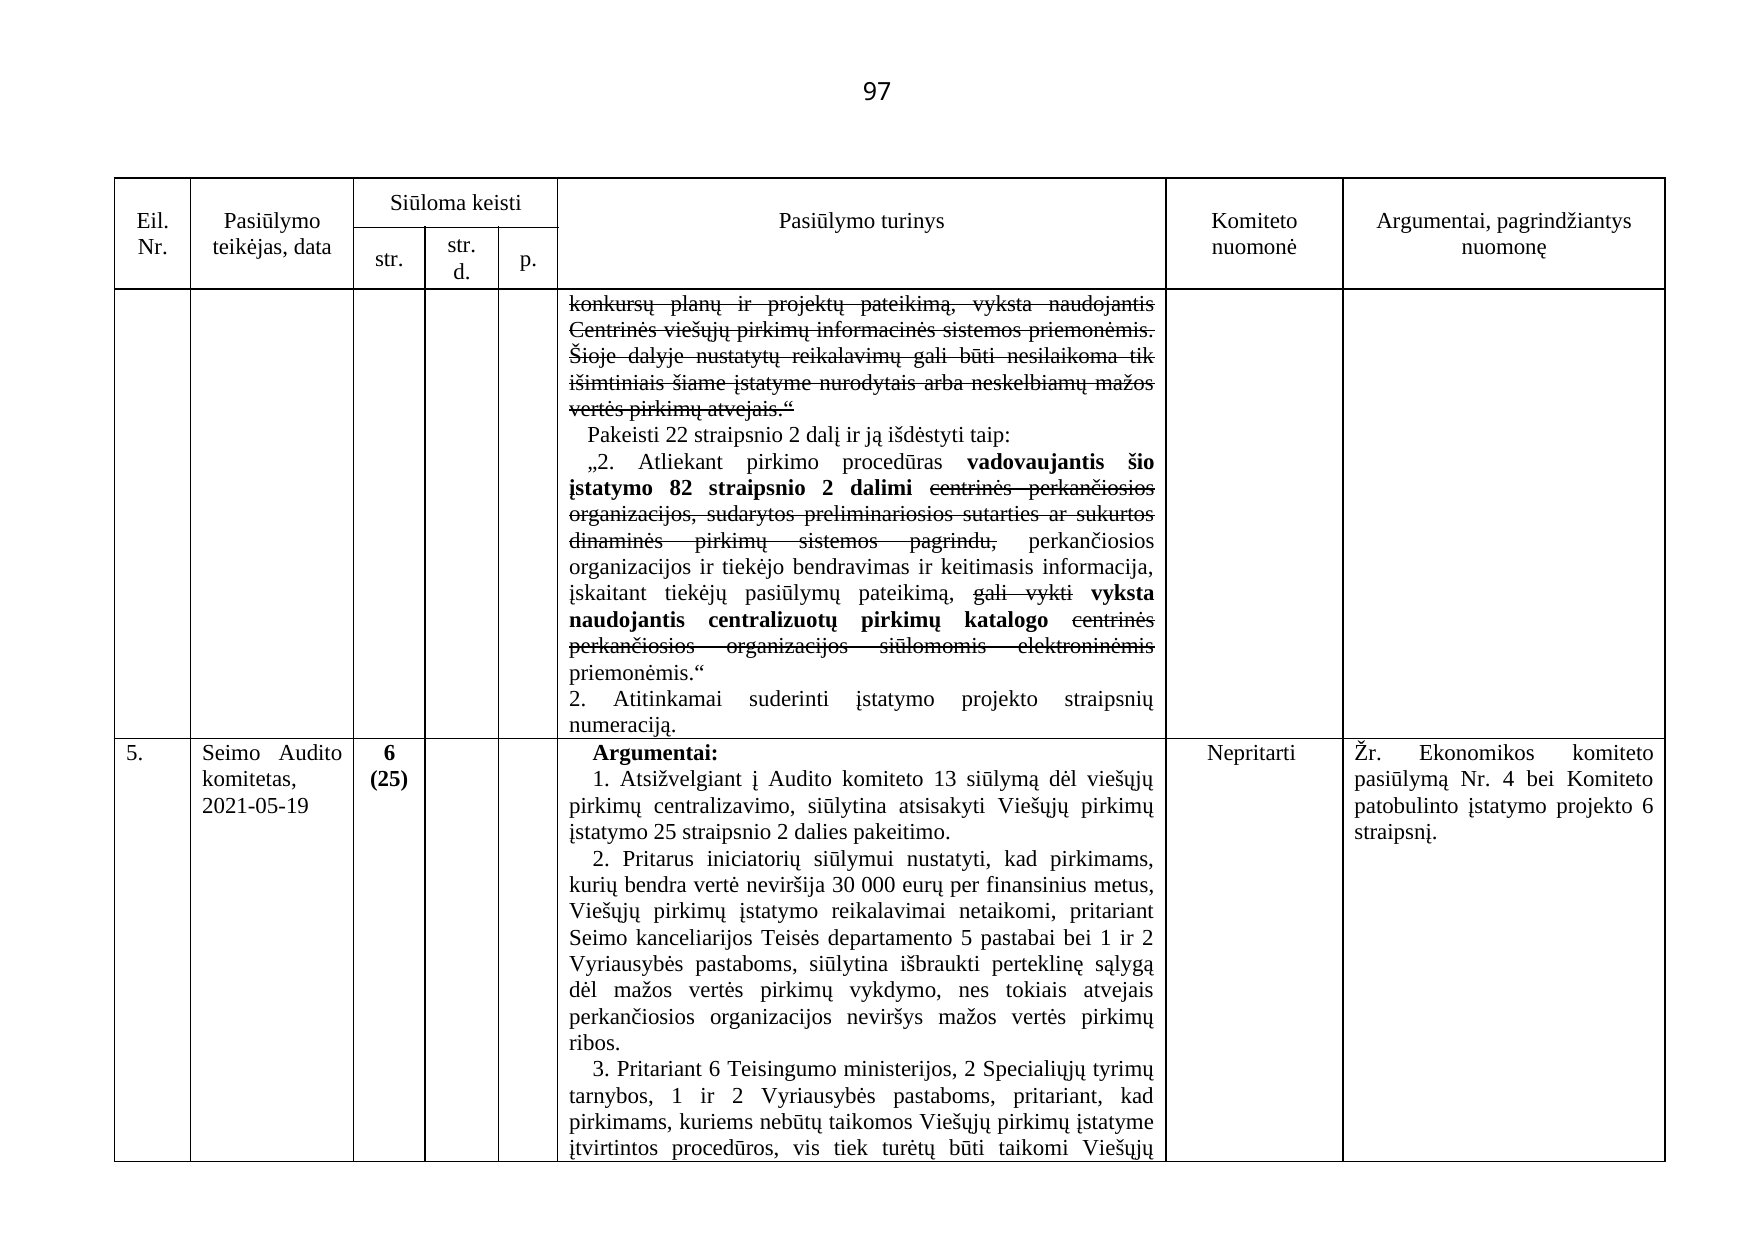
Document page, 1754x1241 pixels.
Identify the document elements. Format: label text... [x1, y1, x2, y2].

table_cell Argumentai: 1. Atsižvelgiant į Audito komiteto 13 siūlymą dėl viešųjų pirkimų centralizavimo, siūlytina atsisakyti Viešųjų pirkimų įstatymo 25 straipsnio 2 dalies pakeitimo. 2. Pritarus iniciatorių siūlymui nustatyti, kad pirkimams, kurių bendra vertė neviršija 30 000 eurų per finansinius metus, Viešųjų pirkimų įstatymo reikalavimai netaikomi, pritariant Seimo kanceliarijos Teisės departamento 5 pastabai bei 1 ir 2 Vyriausybės pastaboms, siūlytina išbraukti perteklinę sąlygą dėl mažos vertės pirkimų vykdymo, nes tokiais atvejais perkančiosios organizacijos neviršys mažos vertės pirkimų ribos. 3. Pritariant 6 Teisingumo ministerijos, 2 Specialiųjų tyrimų tarnybos, 1 ir 2 Vyriausybės pastaboms, pritariant, kad pirkimams, kuriems nebūtų taikomos Viešųjų pirkimų įstatyme įtvirtintos procedūros, vis tiek turėtų būti taikomi Viešųjų [558, 739, 1165, 1161]
table_cell [426, 290, 498, 738]
table_cell 5. [115, 739, 190, 1161]
table_header Siūloma keisti [354, 179, 557, 226]
table_cell Nepritarti [1167, 739, 1342, 1161]
table_cell [499, 290, 557, 738]
table_cell [426, 739, 498, 1161]
table_header Pasiūlymo teikėjas, data [191, 179, 353, 288]
table_cell [1344, 290, 1664, 738]
table_cell [115, 290, 190, 738]
table_cell Žr. Ekonomikos komiteto pasiūlymą Nr. 4 bei Komiteto patobulinto įstatymo projekto 6 straipsnį. [1344, 739, 1664, 1161]
table_cell str. d. [426, 228, 498, 288]
table_header Eil. Nr. [115, 179, 190, 288]
table_cell konkursų planų ir projektų pateikimą, vyksta naudojantis Centrinės viešųjų pirkimų informacinės sistemos priemonėmis. Šioje dalyje nustatytų reikalavimų gali būti nesilaikoma tik išimtiniais šiame įstatyme nurodytais arba neskelbiamų mažos vertės pirkimų atvejais.“ Pakeisti 22 straipsnio 2 dalį ir ją išdėstyti taip: „2. Atliekant pirkimo procedūras vadovaujantis šio įstatymo 82 straipsnio 2 dalimi centrinės perkančiosios organizacijos, sudarytos preliminariosios sutarties ar sukurtos dinaminės pirkimų sistemos pagrindu, perkančiosios organizacijos ir tiekėjo bendravimas ir keitimasis informacija, įskaitant tiekėjų pasiūlymų pateikimą, gali vykti vyksta naudojantis centralizuotų pirkimų katalogo centrinės perkančiosios organizacijos siūlomomis elektroninėmis priemonėmis.“ 2. Atitinkamai suderinti įstatymo projekto straipsnių numeraciją. [558, 290, 1165, 738]
table_cell [354, 290, 424, 738]
table_cell str. [354, 228, 424, 288]
table_cell [499, 739, 557, 1161]
table_header Argumentai, pagrindžiantys nuomonę [1344, 179, 1664, 288]
table_cell p. [499, 228, 557, 288]
table_header Pasiūlymo turinys [558, 179, 1165, 288]
table_cell Seimo Audito komitetas, 2021-05-19 [191, 739, 353, 1161]
table_cell [1167, 290, 1342, 738]
table_cell 6 (25) [354, 739, 424, 1161]
table_cell [191, 290, 353, 738]
table_header Komiteto nuomonė [1167, 179, 1342, 288]
